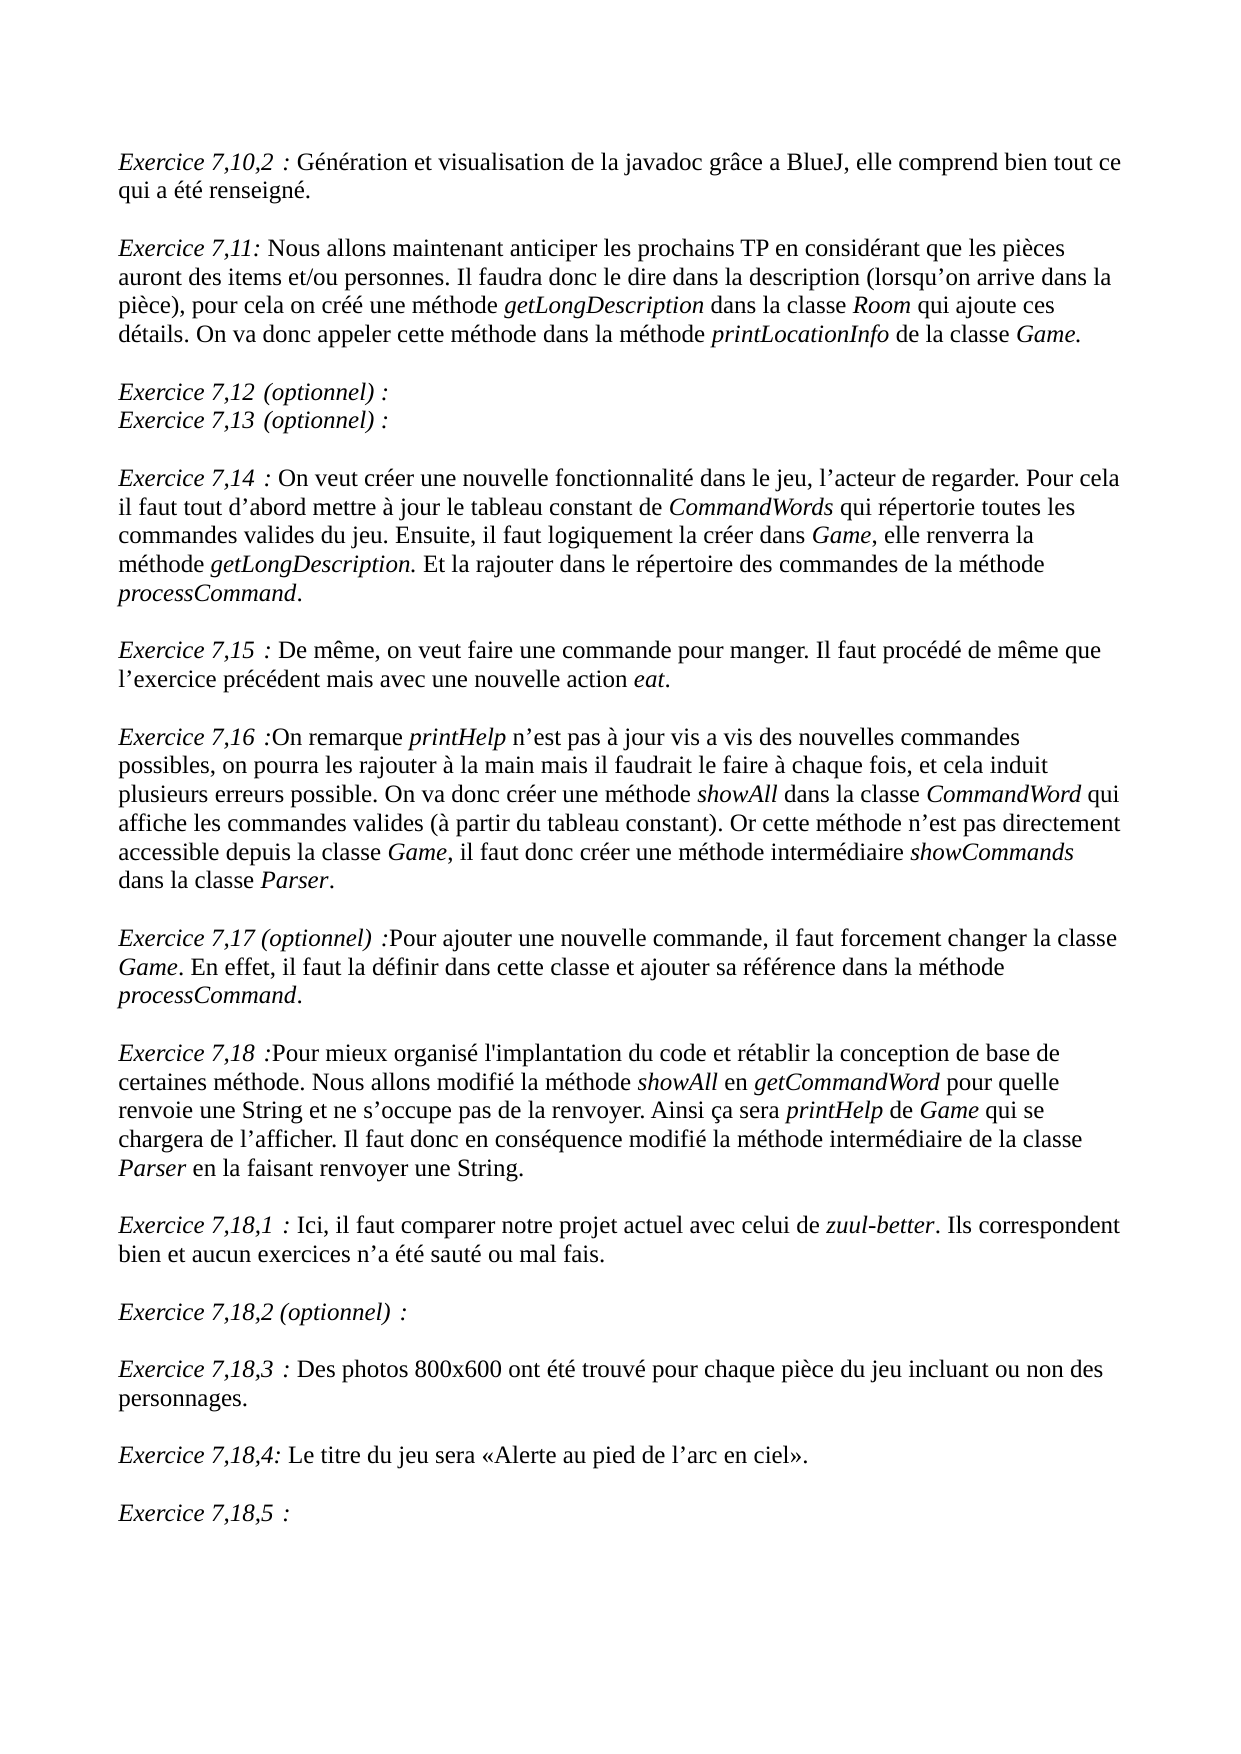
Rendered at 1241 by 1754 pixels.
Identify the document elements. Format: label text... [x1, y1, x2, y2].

text Exercice 7,18 :Pour mieux organisé l'implantation du code et rétablir la conception de base de certaines méthode. Nous allons modifié la méthode showAll en getCommandWord pour quelle renvoie une String et ne s’occupe pas de la renvoyer. Ainsi ça sera printHelp de Game qui se chargera de l’afficher. Il faut donc en conséquence modifié la méthode intermédiaire de la classe Parser en la faisant renvoyer une String. [118, 1038, 1122, 1182]
text Exercice 7,17 (optionnel) :Pour ajouter une nouvelle commande, il faut forcement changer la classe Game. En effet, il faut la définir dans cette classe et ajouter sa référence dans la méthode processCommand. [118, 923, 1122, 1009]
text Exercice 7,18,3 : Des photos 800x600 ont été trouvé pour chaque pièce du jeu incluant ou non des personnages. [118, 1354, 1122, 1412]
text Exercice 7,18,2 (optionnel) : [118, 1297, 1122, 1326]
text Exercice 7,11: Nous allons maintenant anticiper les prochains TP en considérant que les pièces auront des items et/ou personnes. Il faudra donc le dire dans la description (lorsqu’on arrive dans la pièce), pour cela on créé une méthode getLongDescription dans la classe Room qui ajoute ces détails. On va donc appeler cette méthode dans la méthode printLocationInfo de la classe Game. [118, 233, 1122, 348]
text Exercice 7,18,1 : Ici, il faut comparer notre projet actuel avec celui de zuul-better. Ils correspondent bien et aucun exercices n’a été sauté ou mal fais. [118, 1211, 1122, 1268]
text Exercice 7,15 : De même, on veut faire une commande pour manger. Il faut procédé de même que l’exercice précédent mais avec une nouvelle action eat. [118, 636, 1122, 693]
text Exercice 7,12 (optionnel) : [118, 377, 1122, 406]
text Exercice 7,10,2 : Génération et visualisation de la javadoc grâce a BlueJ, elle comprend bien tout ce qui a été renseigné. [118, 147, 1122, 204]
text Exercice 7,14 : On veut créer une nouvelle fonctionnalité dans le jeu, l’acteur de regarder. Pour cela il faut tout d’abord mettre à jour le tableau constant de CommandWords qui répertorie toutes les commandes valides du jeu. Ensuite, il faut logiquement la créer dans Game, elle renverra la méthode getLongDescription. Et la rajouter dans le répertoire des commandes de la méthode processCommand. [118, 463, 1122, 607]
text Exercice 7,13 (optionnel) : [118, 406, 1122, 434]
text Exercice 7,16 :On remarque printHelp n’est pas à jour vis a vis des nouvelles commandes possibles, on pourra les rajouter à la main mais il faudrait le faire à chaque fois, et cela induit plusieurs erreurs possible. On va donc créer une méthode showAll dans la classe CommandWord qui affiche les commandes valides (à partir du tableau constant). Or cette méthode n’est pas directement accessible depuis la classe Game, il faut donc créer une méthode intermédiaire showCommands dans la classe Parser. [118, 722, 1122, 894]
text Exercice 7,18,5 : [118, 1498, 1122, 1527]
text Exercice 7,18,4: Le titre du jeu sera «Alerte au pied de l’arc en ciel». [118, 1441, 1122, 1469]
